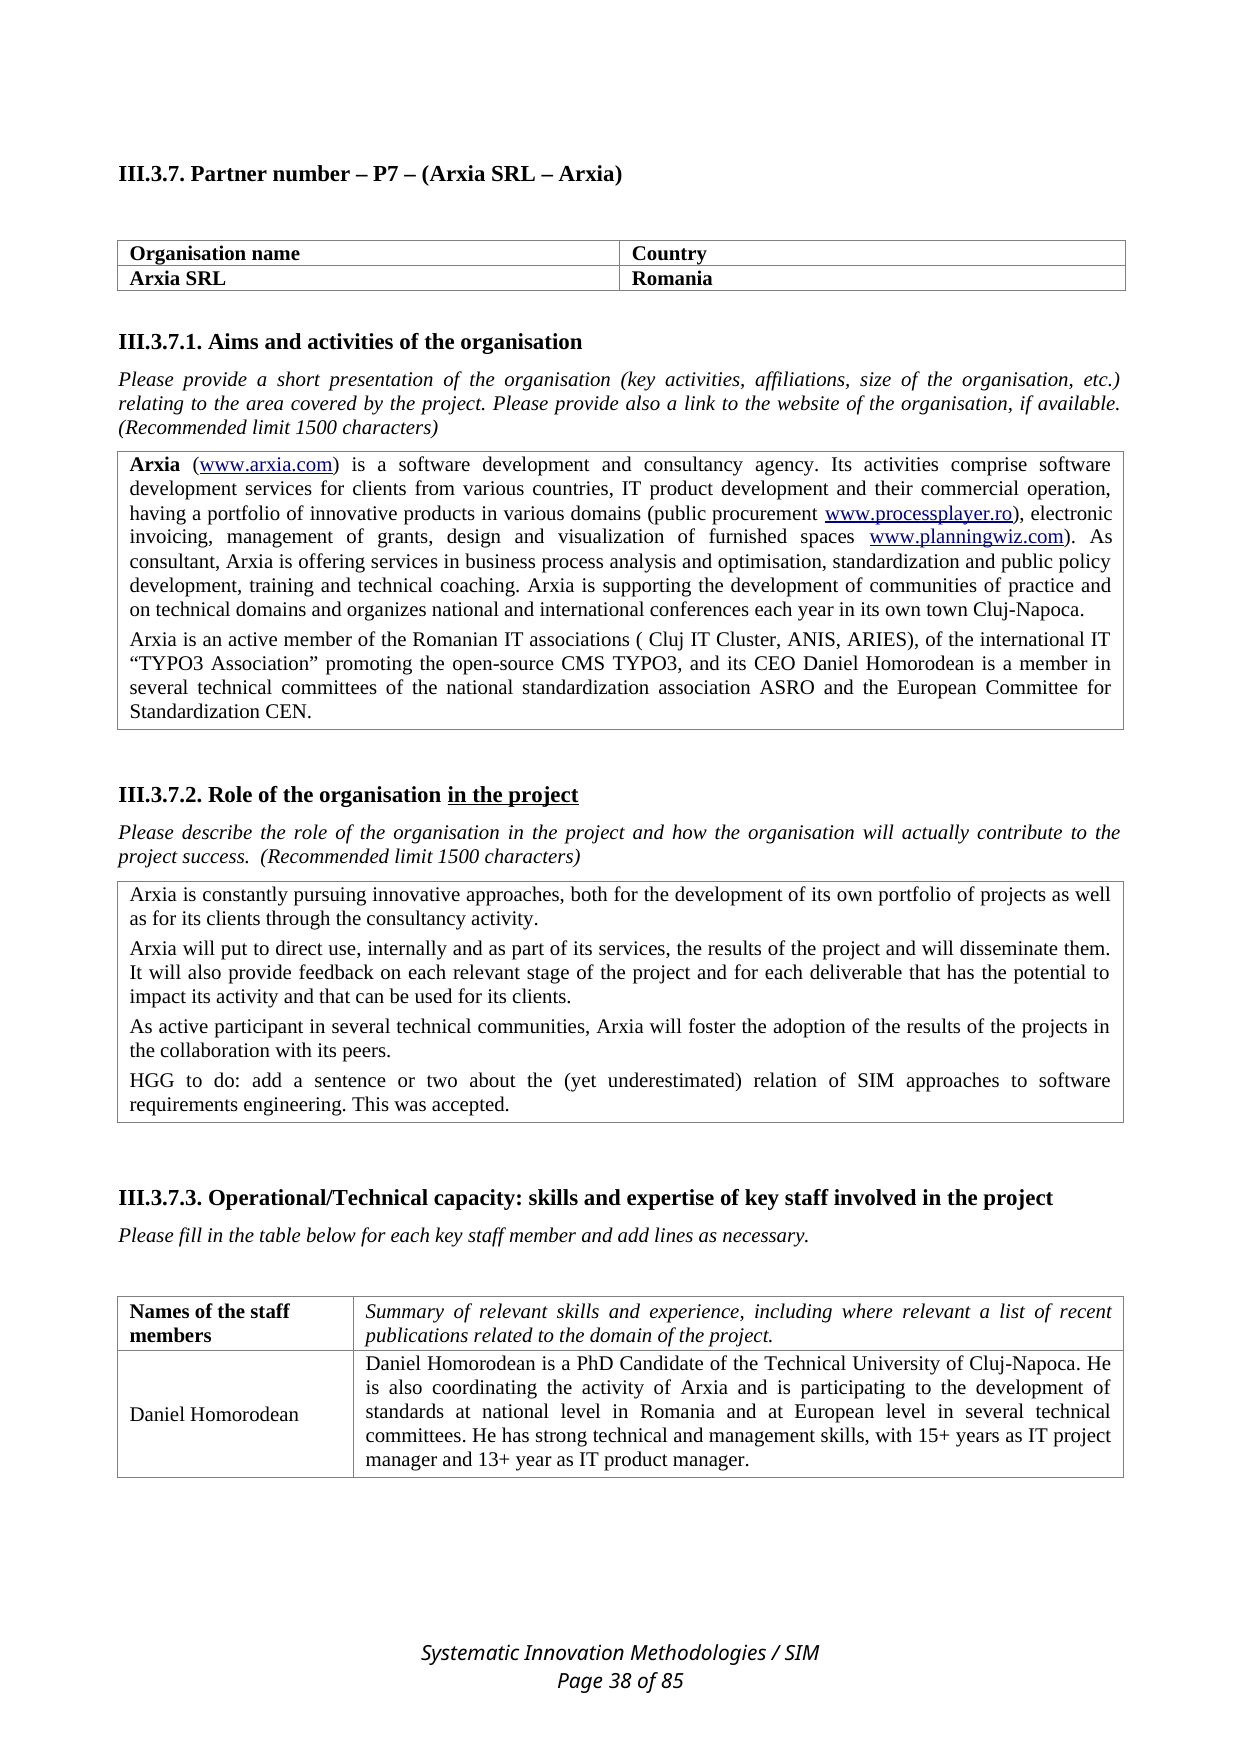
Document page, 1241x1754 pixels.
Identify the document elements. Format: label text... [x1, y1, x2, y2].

text Please describe the role of the organisation in the project and how the organisation will actually contribute to the project success. (Recommended limit 1500 characters) [118, 820, 1122, 868]
text Please fill in the table below for each key staff member and add lines as necessary. [118, 1223, 1122, 1247]
subtitle III.3.7. Partner number – P7 – (Arxia SRL – Arxia) [118, 160, 1122, 187]
text Please provide a short presentation of the organisation (key activities, affiliations, size of the organisation, etc.) relating to the area covered by the project. Please provide also a link to the website of the organisation, if available. (Recommended limit 1500 characters) [118, 367, 1122, 439]
text III.3.7.3. Operational/Technical capacity: skills and expertise of key staff involved in the project [118, 1184, 1122, 1210]
table_header Arxia (www.arxia.com) is a software development and consultancy agency. Its activities comprise software development services for clients from various countries, IT product development and their commercial operation, having a portfolio of innovative products in various domains (public procurement www.processplayer.ro), electronic invoicing, management of grants, design and visualization of furnished spaces www.planningwiz.com). As consultant, Arxia is offering services in business process analysis and optimisation, standardization and public policy development, training and technical coaching. Arxia is supporting the development of communities of practice and on technical domains and organizes national and international conferences each year in its own town Cluj-Napoca. Arxia is an active member of the Romanian IT associations ( Cluj IT Cluster, ANIS, ARIES), of the international IT “TYPO3 Association” promoting the open-source CMS TYPO3, and its CEO Daniel Homorodean is a member in several technical committees of the national standardization association ASRO and the European Committee for Standardization CEN. [118, 452, 1123, 729]
table_cell Romania [620, 266, 1125, 290]
text III.3.7.2. Role of the organisation in the project [118, 781, 1122, 808]
table_header Organisation name [118, 241, 619, 265]
table_cell Daniel Homorodean is a PhD Candidate of the Technical University of Cluj-Napoca. He is also coordinating the activity of Arxia and is participating to the development of standards at national level in Romania and at European level in several technical committees. He has strong technical and management skills, with 15+ years as IT project manager and 13+ year as IT product manager. [354, 1351, 1123, 1477]
table_cell Daniel Homorodean [118, 1351, 353, 1477]
table_cell Arxia SRL [118, 266, 619, 290]
table_header Arxia is constantly pursuing innovative approaches, both for the development of its own portfolio of projects as well as for its clients through the consultancy activity. Arxia will put to direct use, internally and as part of its services, the results of the project and will disseminate them. It will also provide feedback on each relevant stage of the project and for each deliverable that has the potential to impact its activity and that can be used for its clients. As active participant in several technical communities, Arxia will foster the adoption of the results of the projects in the collaboration with its peers. HGG to do: add a sentence or two about the (yet underestimated) relation of SIM approaches to software requirements engineering. This was accepted. [118, 882, 1123, 1122]
table_header Summary of relevant skills and experience, including where relevant a list of recent publications related to the domain of the project. [354, 1297, 1123, 1350]
table_header Names of the staff members [118, 1297, 353, 1350]
table_header Country [620, 241, 1125, 265]
text III.3.7.1. Aims and activities of the organisation [118, 328, 1122, 354]
